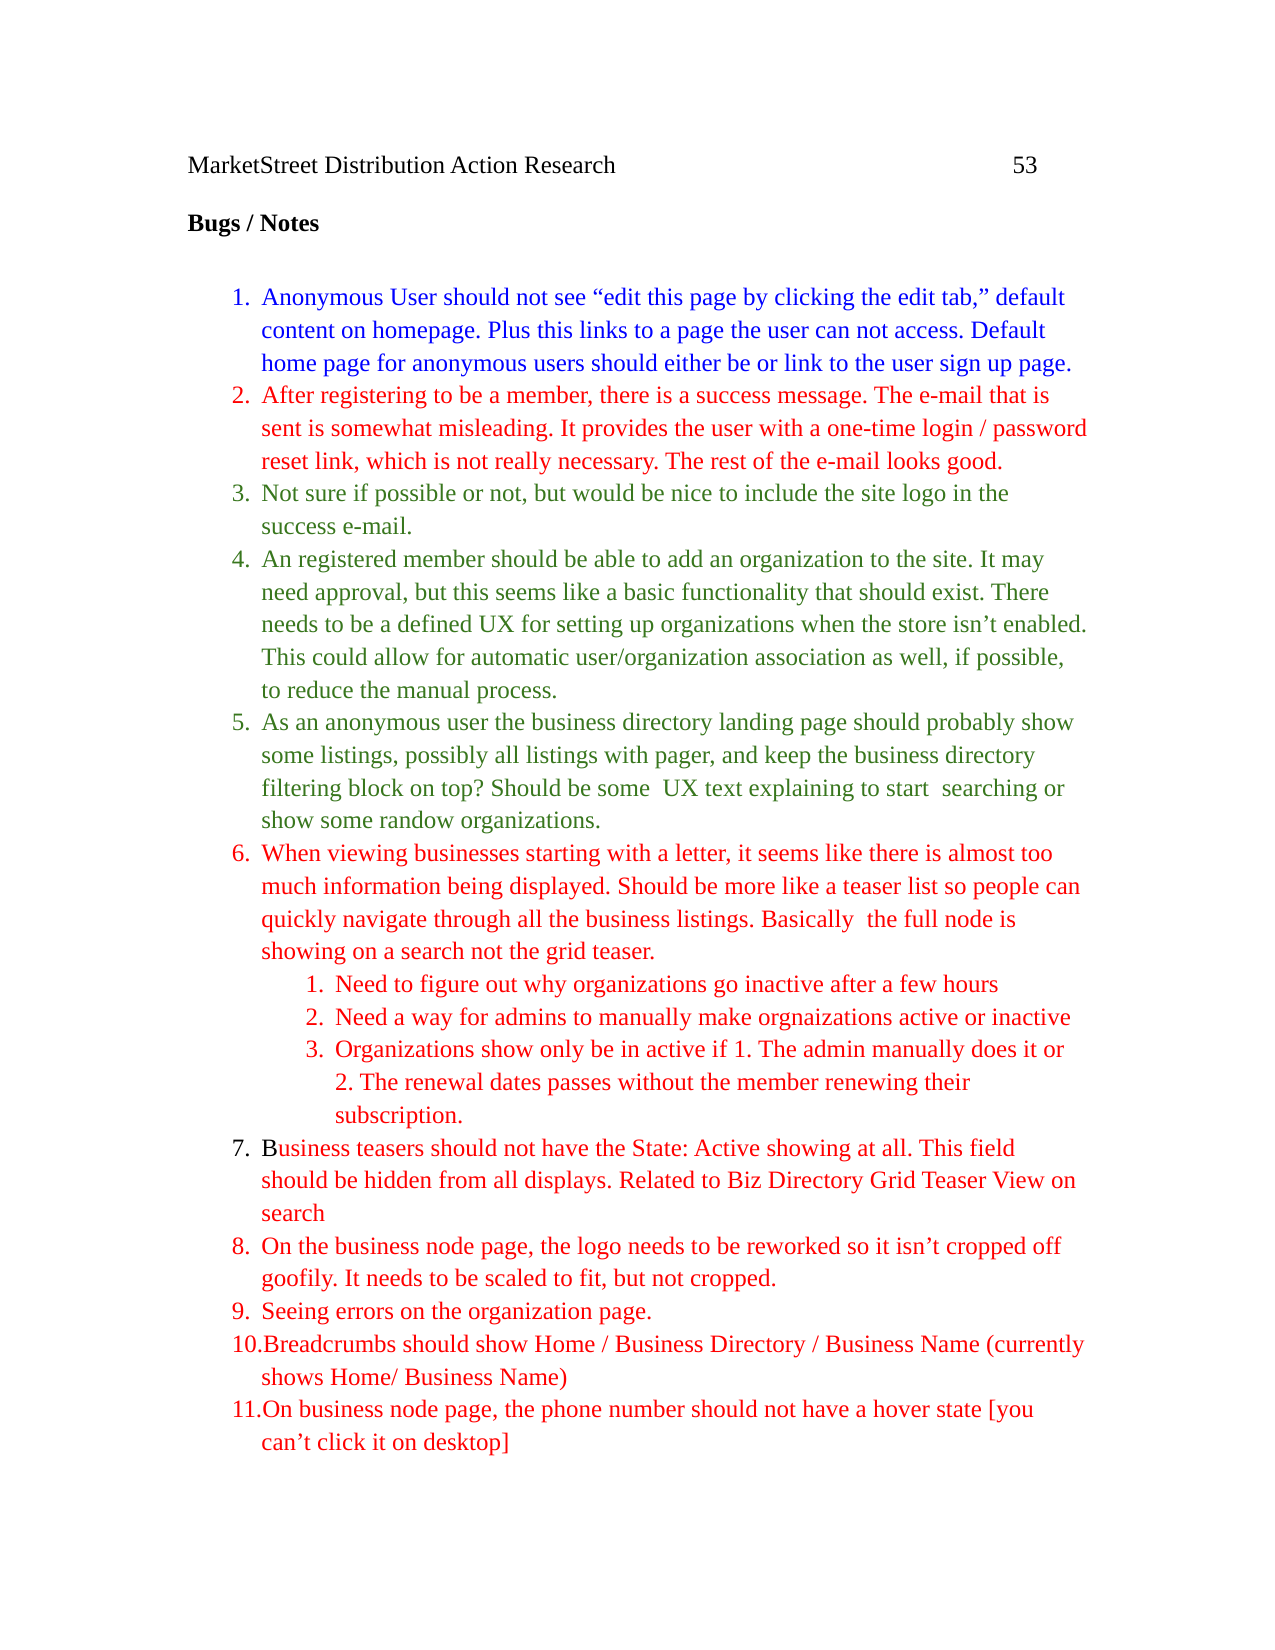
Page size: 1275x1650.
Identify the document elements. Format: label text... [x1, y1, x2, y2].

list Organizations show only be in active if 1. The admin manually does it or 2. The renewal dates passes without the member renewing their subscription. [305, 1034, 1087, 1129]
list Need to figure out why organizations go inactive after a few hours [305, 969, 1087, 998]
list Anonymous User should not see “edit this page by clicking the edit tab,” default content on homepage. Plus this links to a page the user can not access. Default home page for anonymous users should either be or link to the user sign up page. [232, 282, 1087, 376]
list Seeing errors on the organization page. [232, 1296, 1087, 1325]
list Breadcrumbs should show Home / Business Directory / Business Name (currently shows Home/ Business Name) [232, 1329, 1087, 1390]
list As an anonymous user the business directory landing page should probably show some listings, possibly all listings with pager, and keep the business directory filtering block on top? Should be some UX text explaining to start searching or show some randow organizations. [232, 707, 1087, 834]
list On business node page, the phone number should not have a hover state [you can’t click it on desktop] [232, 1394, 1087, 1456]
list On the business node page, the logo needs to be reworked so it isn’t cropped off goofily. It needs to be scaled to fit, but not cropped. [232, 1231, 1087, 1292]
text Bugs / Notes [187, 208, 1087, 237]
list After registering to be a member, there is a success message. The e-mail that is sent is somewhat misleading. It provides the user with a one-time login / password reset link, which is not really necessary. The rest of the e-mail looks good. [232, 380, 1087, 474]
list Need a way for admins to manually make orgnaizations active or inactive [305, 1002, 1087, 1031]
list Business teasers should not have the State: Active showing at all. This field should be hidden from all displays. Related to Biz Directory Grid Teaser View on search [232, 1133, 1087, 1227]
list An registered member should be able to add an organization to the site. It may need approval, but this seems like a basic functionality that should exist. There needs to be a defined UX for setting up organizations when the store isn’t enabled. This could allow for automatic user/organization association as well, if possible, to reduce the manual process. [232, 544, 1087, 703]
list When viewing businesses starting with a letter, it seems like there is almost too much information being displayed. Should be more like a teaser list so people can quickly navigate through all the business listings. Basically the full node is showing on a search not the grid teaser. [232, 838, 1087, 965]
list Not sure if possible or not, but would be nice to include the site logo in the success e-mail. [232, 478, 1087, 540]
